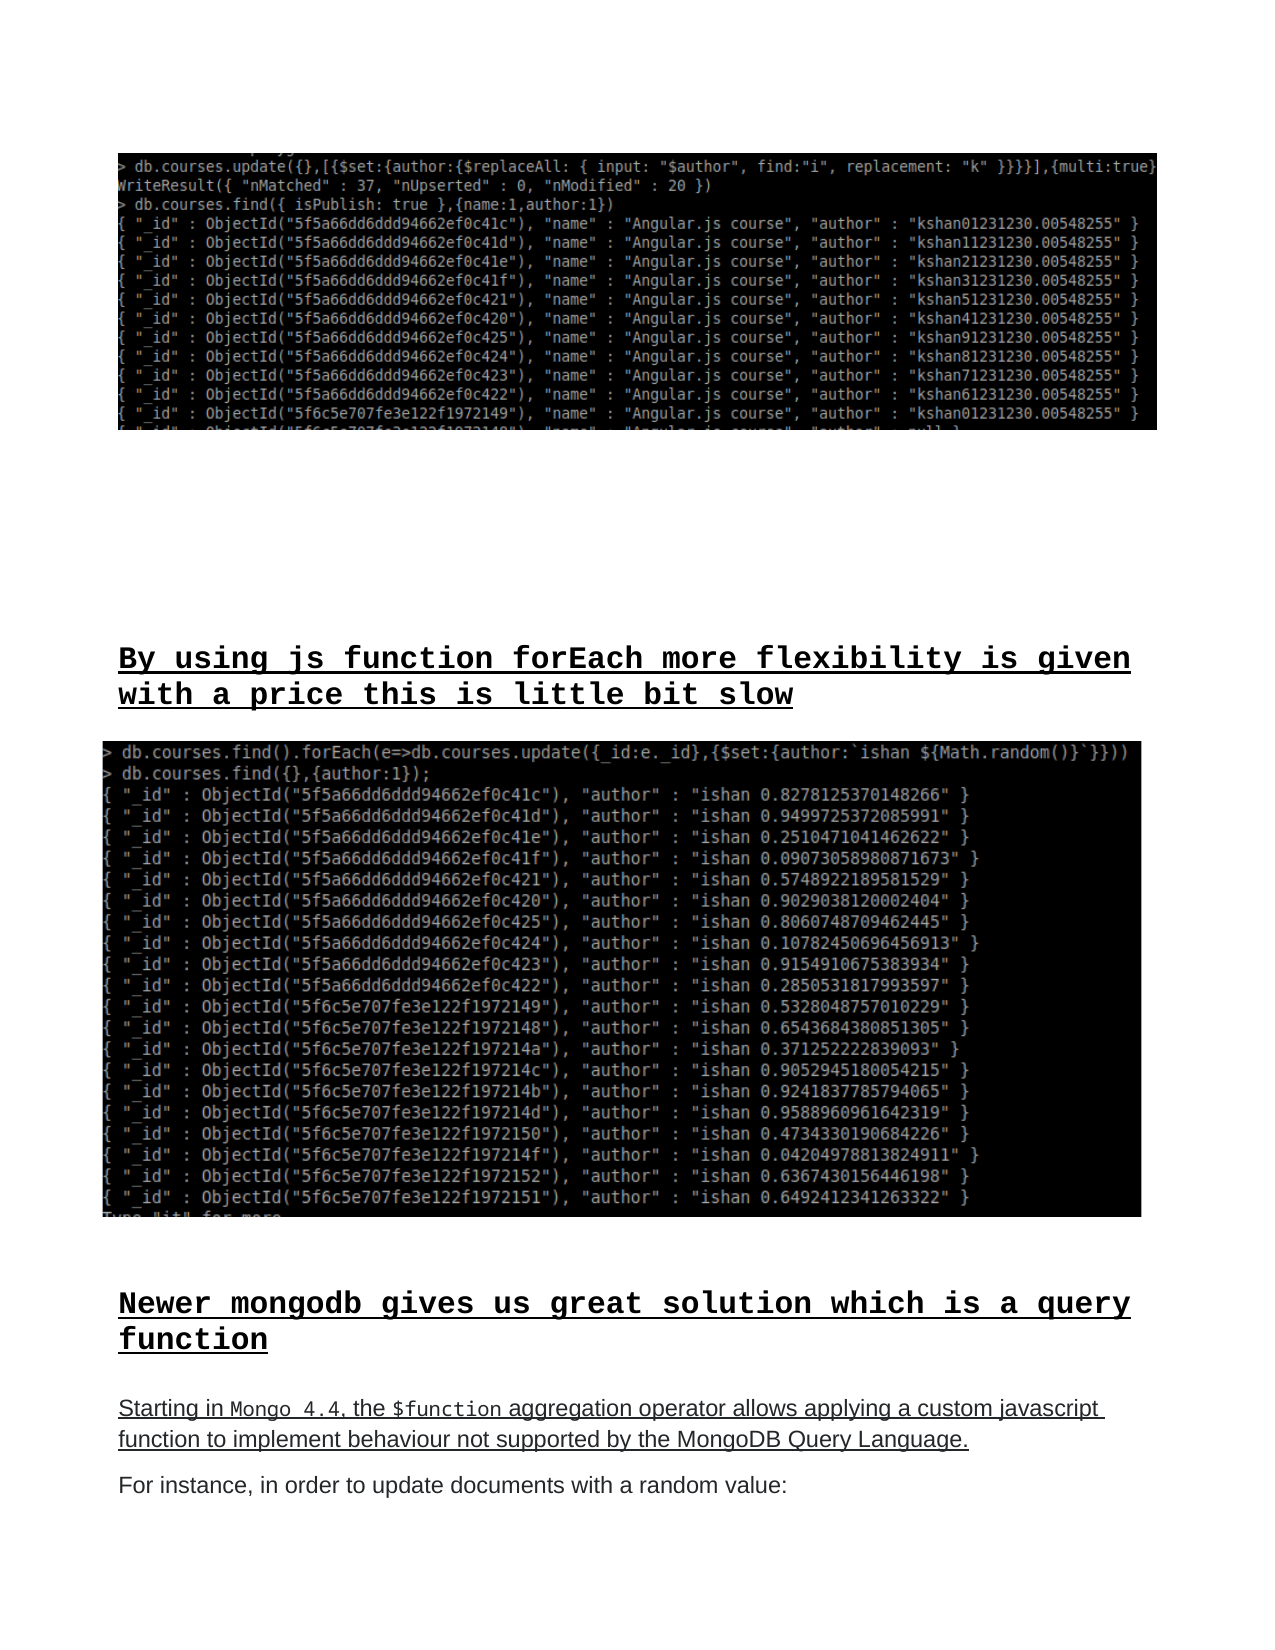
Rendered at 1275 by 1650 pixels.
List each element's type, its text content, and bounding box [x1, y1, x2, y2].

text Newer mongodb gives us great solution which is a query [118, 1288, 1157, 1323]
text with a price this is little bit slow [118, 678, 1157, 713]
picture [118, 153, 1157, 430]
picture [102, 741, 1142, 1217]
text Starting in Mongo 4.4, the $function aggregation operator allows applying a custom javascript function to implement behaviour not supported by the MongoDB Query Language. [118, 1394, 1157, 1453]
text function [118, 1323, 1157, 1359]
text For instance, in order to update documents with a random value: [118, 1471, 1157, 1498]
text By using js function forEach more flexibility is given [118, 643, 1157, 678]
